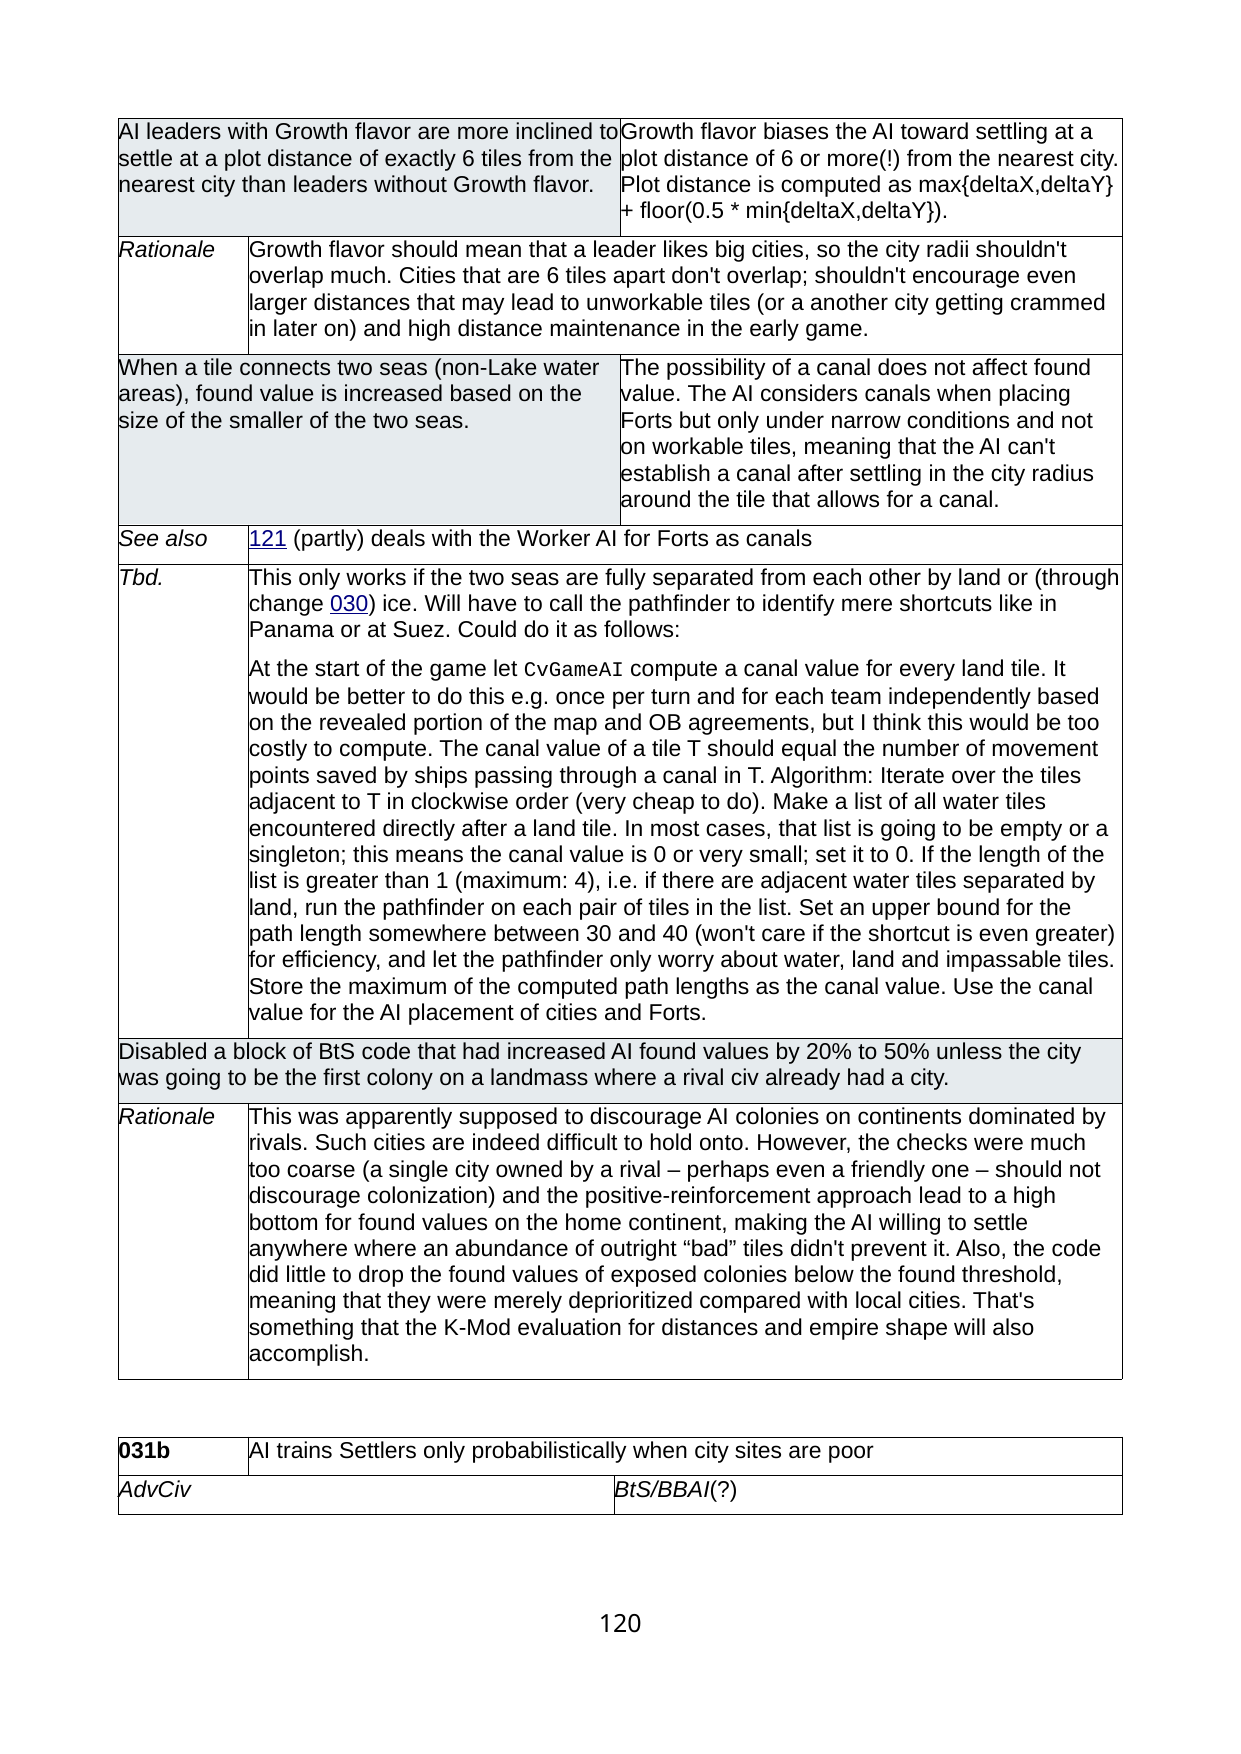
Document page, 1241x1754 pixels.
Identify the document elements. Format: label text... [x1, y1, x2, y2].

table_cell AdvCiv [119, 1476, 614, 1514]
table_cell This was apparently supposed to discourage AI colonies on continents dominated by rivals. Such cities are indeed difficult to hold onto. However, the checks were much too coarse (a single city owned by a rival – perhaps even a friendly one – should not discourage colonization) and the positive-reinforcement approach lead to a high bottom for found values on the home continent, making the AI willing to settle anywhere where an abundance of outright “bad” tiles didn't prevent it. Also, the code did little to drop the found values of exposed colonies below the found threshold, meaning that they were merely deprioritized compared with local cities. That's something that the K-Mod evaluation for distances and empire shape will also accomplish. [249, 1104, 1122, 1379]
table_cell Disabled a block of BtS code that had increased AI found values by 20% to 50% unless the city was going to be the first colony on a landmass where a rival civ already had a city. [119, 1039, 1122, 1103]
table_cell AI leaders with Growth flavor are more inclined to settle at a plot distance of exactly 6 tiles from the nearest city than leaders without Growth flavor. [119, 119, 620, 236]
table_cell Growth flavor biases the AI toward settling at a plot distance of 6 or more(!) from the nearest city. Plot distance is computed as max{deltaX,deltaY} + floor(0.5 * min{deltaX,deltaY}). [621, 119, 1122, 236]
table_cell Tbd. [119, 565, 248, 1038]
table_cell The possibility of a canal does not affect found value. The AI considers canals when placing Forts but only under narrow conditions and not on workable tiles, meaning that the AI can't establish a canal after settling in the city radius around the tile that allows for a canal. [621, 355, 1122, 524]
table_cell This only works if the two seas are fully separated from each other by land or (through change 030) ice. Will have to call the pathfinder to identify mere shortcuts like in Panama or at Suez. Could do it as follows: At the start of the game let CvGameAI compute a canal value for every land tile. It would be better to do this e.g. once per turn and for each team independently based on the revealed portion of the map and OB agreements, but I think this would be too costly to compute. The canal value of a tile T should equal the number of movement points saved by ships passing through a canal in T. Algorithm: Iterate over the tiles adjacent to T in clockwise order (very cheap to do). Make a list of all water tiles encountered directly after a land tile. In most cases, that list is going to be empty or a singleton; this means the canal value is 0 or very small; set it to 0. If the length of the list is greater than 1 (maximum: 4), i.e. if there are adjacent water tiles separated by land, run the pathfinder on each pair of tiles in the list. Set an upper bound for the path length somewhere between 30 and 40 (won't care if the shortcut is even greater) for efficiency, and let the pathfinder only worry about water, land and impassable tiles. Store the maximum of the computed path lengths as the canal value. Use the canal value for the AI placement of cities and Forts. [249, 565, 1122, 1038]
table_cell Rationale [119, 1104, 248, 1379]
table_cell BtS/BBAI(?) [615, 1476, 1122, 1514]
table_cell See also [119, 526, 248, 563]
table_cell Growth flavor should mean that a leader likes big cities, so the city radii shouldn't overlap much. Cities that are 6 tiles apart don't overlap; shouldn't encourage even larger distances that may lead to unworkable tiles (or a another city getting crammed in later on) and high distance maintenance in the early game. [249, 237, 1122, 354]
table_header 031b [119, 1438, 248, 1475]
table_cell 121 (partly) deals with the Worker AI for Forts as canals [249, 526, 1122, 563]
table_cell When a tile connects two seas (non-Lake water areas), found value is increased based on the size of the smaller of the two seas. [119, 355, 620, 524]
table_header AI trains Settlers only probabilistically when city sites are poor [249, 1438, 1122, 1475]
table_cell Rationale [119, 237, 248, 354]
